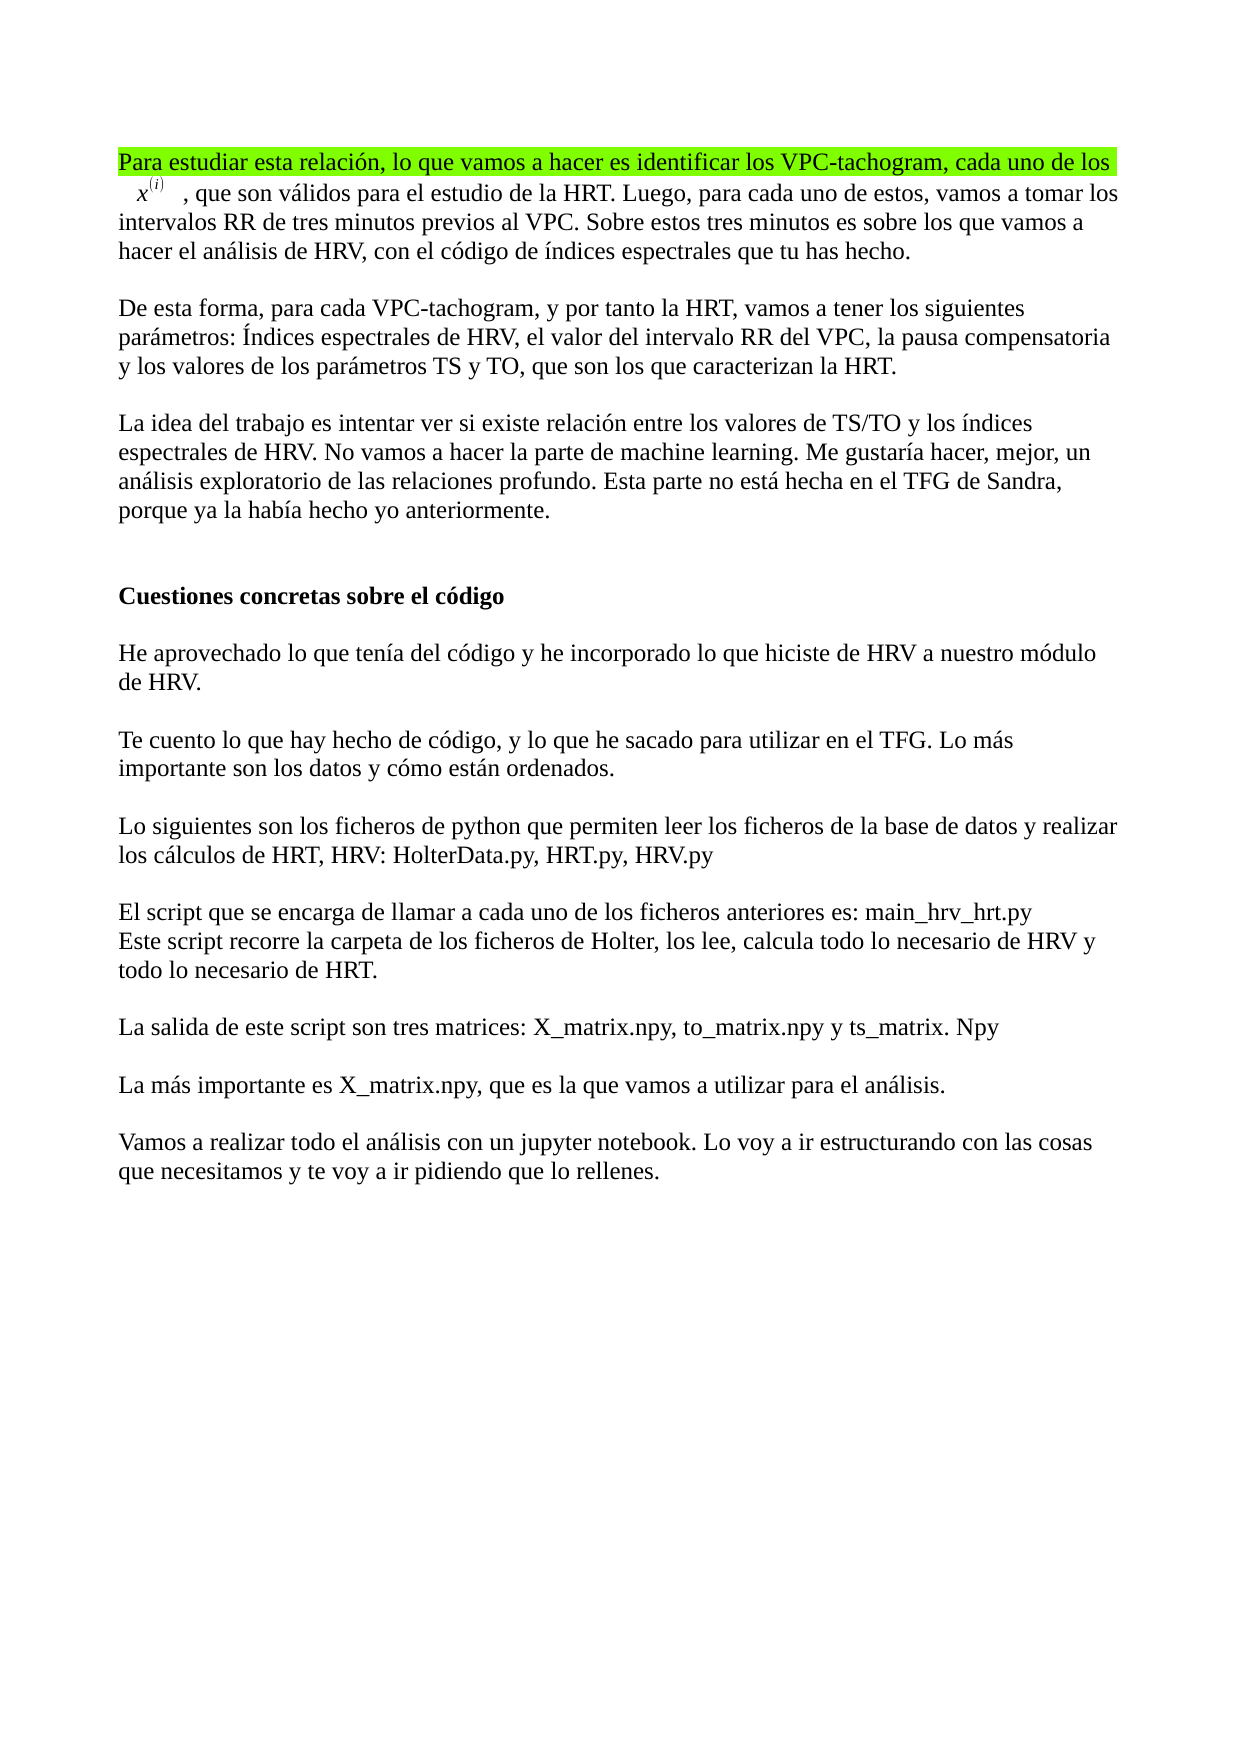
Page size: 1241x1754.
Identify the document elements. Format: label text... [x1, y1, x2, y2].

text La idea del trabajo es intentar ver si existe relación entre los valores de TS/TO y los índices espectrales de HRV. No vamos a hacer la parte de machine learning. Me gustaría hacer, mejor, un análisis exploratorio de las relaciones profundo. Esta parte no está hecha en el TFG de Sandra, porque ya la había hecho yo anteriormente. [118, 408, 1122, 523]
text La salida de este script son tres matrices: X_matrix.npy, to_matrix.npy y ts_matrix. Npy [118, 1012, 1122, 1041]
text Este script recorre la carpeta de los ficheros de Holter, los lee, calcula todo lo necesario de HRV y todo lo necesario de HRT. [118, 926, 1122, 983]
text Vamos a realizar todo el análisis con un jupyter notebook. Lo voy a ir estructurando con las cosas que necesitamos y te voy a ir pidiendo que lo rellenes. [118, 1127, 1122, 1185]
text Lo siguientes son los ficheros de python que permiten leer los ficheros de la base de datos y realizar los cálculos de HRT, HRV: HolterData.py, HRT.py, HRV.py [118, 811, 1122, 868]
text De esta forma, para cada VPC-tachogram, y por tanto la HRT, vamos a tener los siguientes parámetros: Índices espectrales de HRV, el valor del intervalo RR del VPC, la pausa compensatoria y los valores de los parámetros TS y TO, que son los que caracterizan la HRT. [118, 293, 1122, 380]
text Para estudiar esta relación, lo que vamos a hacer es identificar los VPC-tachogram, cada uno de los [118, 147, 1122, 176]
text El script que se encarga de llamar a cada uno de los ficheros anteriores es: main_hrv_hrt.py [118, 897, 1122, 926]
text He aprovechado lo que tenía del código y he incorporado lo que hiciste de HRV a nuestro módulo de HRV. [118, 638, 1122, 696]
text Cuestiones concretas sobre el código [118, 581, 1122, 610]
text La más importante es X_matrix.npy, que es la que vamos a utilizar para el análisis. [118, 1070, 1122, 1098]
text , que son válidos para el estudio de la HRT. Luego, para cada uno de estos, vamos a tomar los intervalos RR de tres minutos previos al VPC. Sobre estos tres minutos es sobre los que vamos a hacer el análisis de HRV, con el código de índices espectrales que tu has hecho. [118, 176, 1122, 265]
text Te cuento lo que hay hecho de código, y lo que he sacado para utilizar en el TFG. Lo más importante son los datos y cómo están ordenados. [118, 725, 1122, 782]
